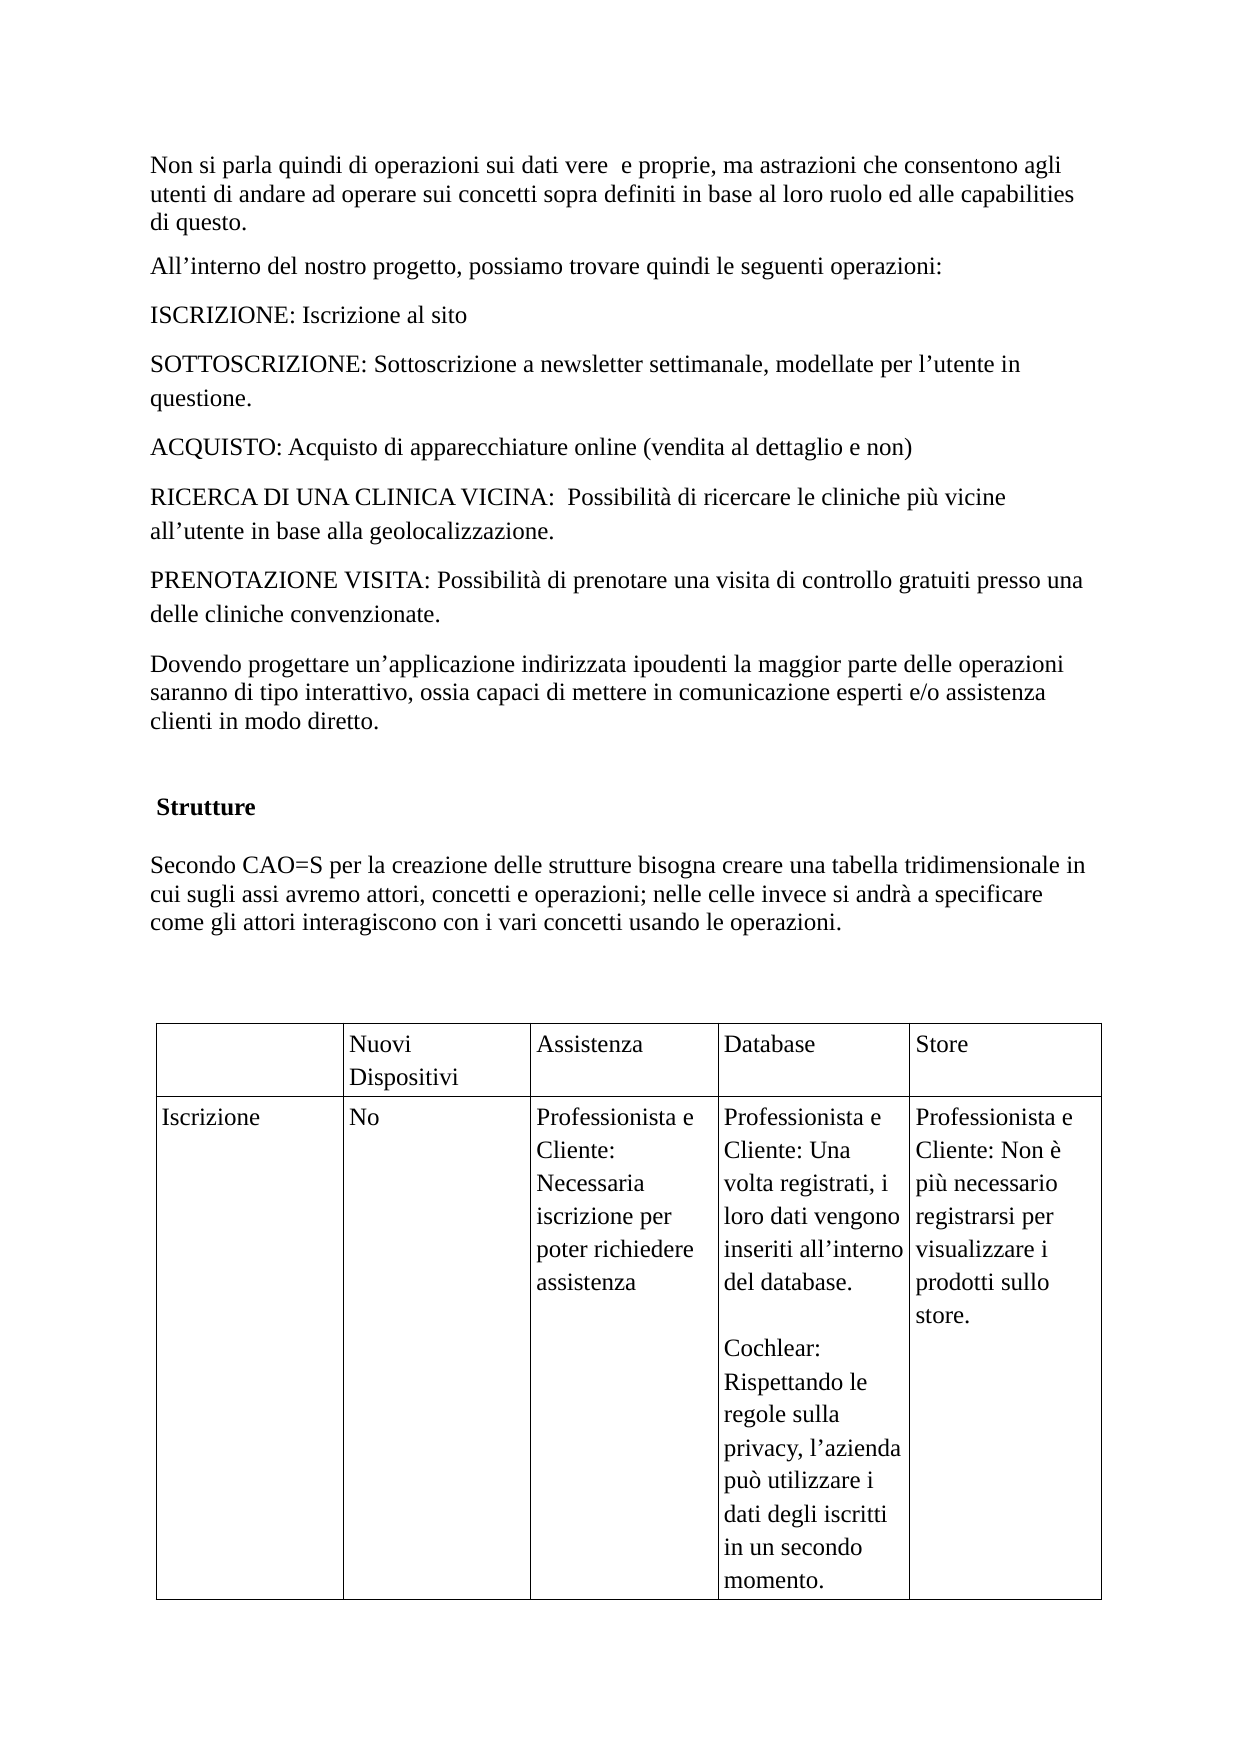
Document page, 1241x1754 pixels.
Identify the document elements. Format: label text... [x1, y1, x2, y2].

table_cell Professionista e Cliente: Necessaria iscrizione per poter richiedere assistenza [531, 1097, 718, 1599]
table_cell Iscrizione [157, 1097, 343, 1599]
table_header Database [719, 1024, 909, 1096]
text RICERCA DI UNA CLINICA VICINA: Possibilità di ricercare le cliniche più vicine all’utente in base alla geolocalizzazione. [150, 482, 1090, 545]
text SOTTOSCRIZIONE: Sottoscrizione a newsletter settimanale, modellate per l’utente in questione. [150, 349, 1090, 412]
table_header [157, 1024, 343, 1096]
text All’interno del nostro progetto, possiamo trovare quindi le seguenti operazioni: [150, 251, 1090, 279]
text Dovendo progettare un’applicazione indirizzata ipoudenti la maggior parte delle operazioni saranno di tipo interattivo, ossia capaci di mettere in comunicazione esperti e/o assistenza clienti in modo diretto. [150, 649, 1090, 735]
text ISCRIZIONE: Iscrizione al sito [150, 300, 1090, 329]
text Strutture [150, 792, 1090, 821]
table_cell Professionista e Cliente: Non è più necessario registrarsi per visualizzare i prodotti sullo store. [910, 1097, 1101, 1599]
text Secondo CAO=S per la creazione delle strutture bisogna creare una tabella tridimensionale in cui sugli assi avremo attori, concetti e operazioni; nelle celle invece si andrà a specificare come gli attori interagiscono con i vari concetti usando le operazioni. [150, 850, 1090, 936]
text ACQUISTO: Acquisto di apparecchiature online (vendita al dettaglio e non) [150, 432, 1090, 461]
table_header Store [910, 1024, 1101, 1096]
table_cell Professionista e Cliente: Una volta registrati, i loro dati vengono inseriti all’interno del database. Cochlear: Rispettando le regole sulla privacy, l’azienda può utilizzare i dati degli iscritti in un secondo momento. [719, 1097, 909, 1599]
table_header Nuovi Dispositivi [344, 1024, 530, 1096]
text Non si parla quindi di operazioni sui dati vere e proprie, ma astrazioni che consentono agli utenti di andare ad operare sui concetti sopra definiti in base al loro ruolo ed alle capabilities di questo. [150, 150, 1090, 236]
table_header Assistenza [531, 1024, 718, 1096]
text PRENOTAZIONE VISITA: Possibilità di prenotare una visita di controllo gratuiti presso una delle cliniche convenzionate. [150, 565, 1090, 628]
table_cell No [344, 1097, 530, 1599]
